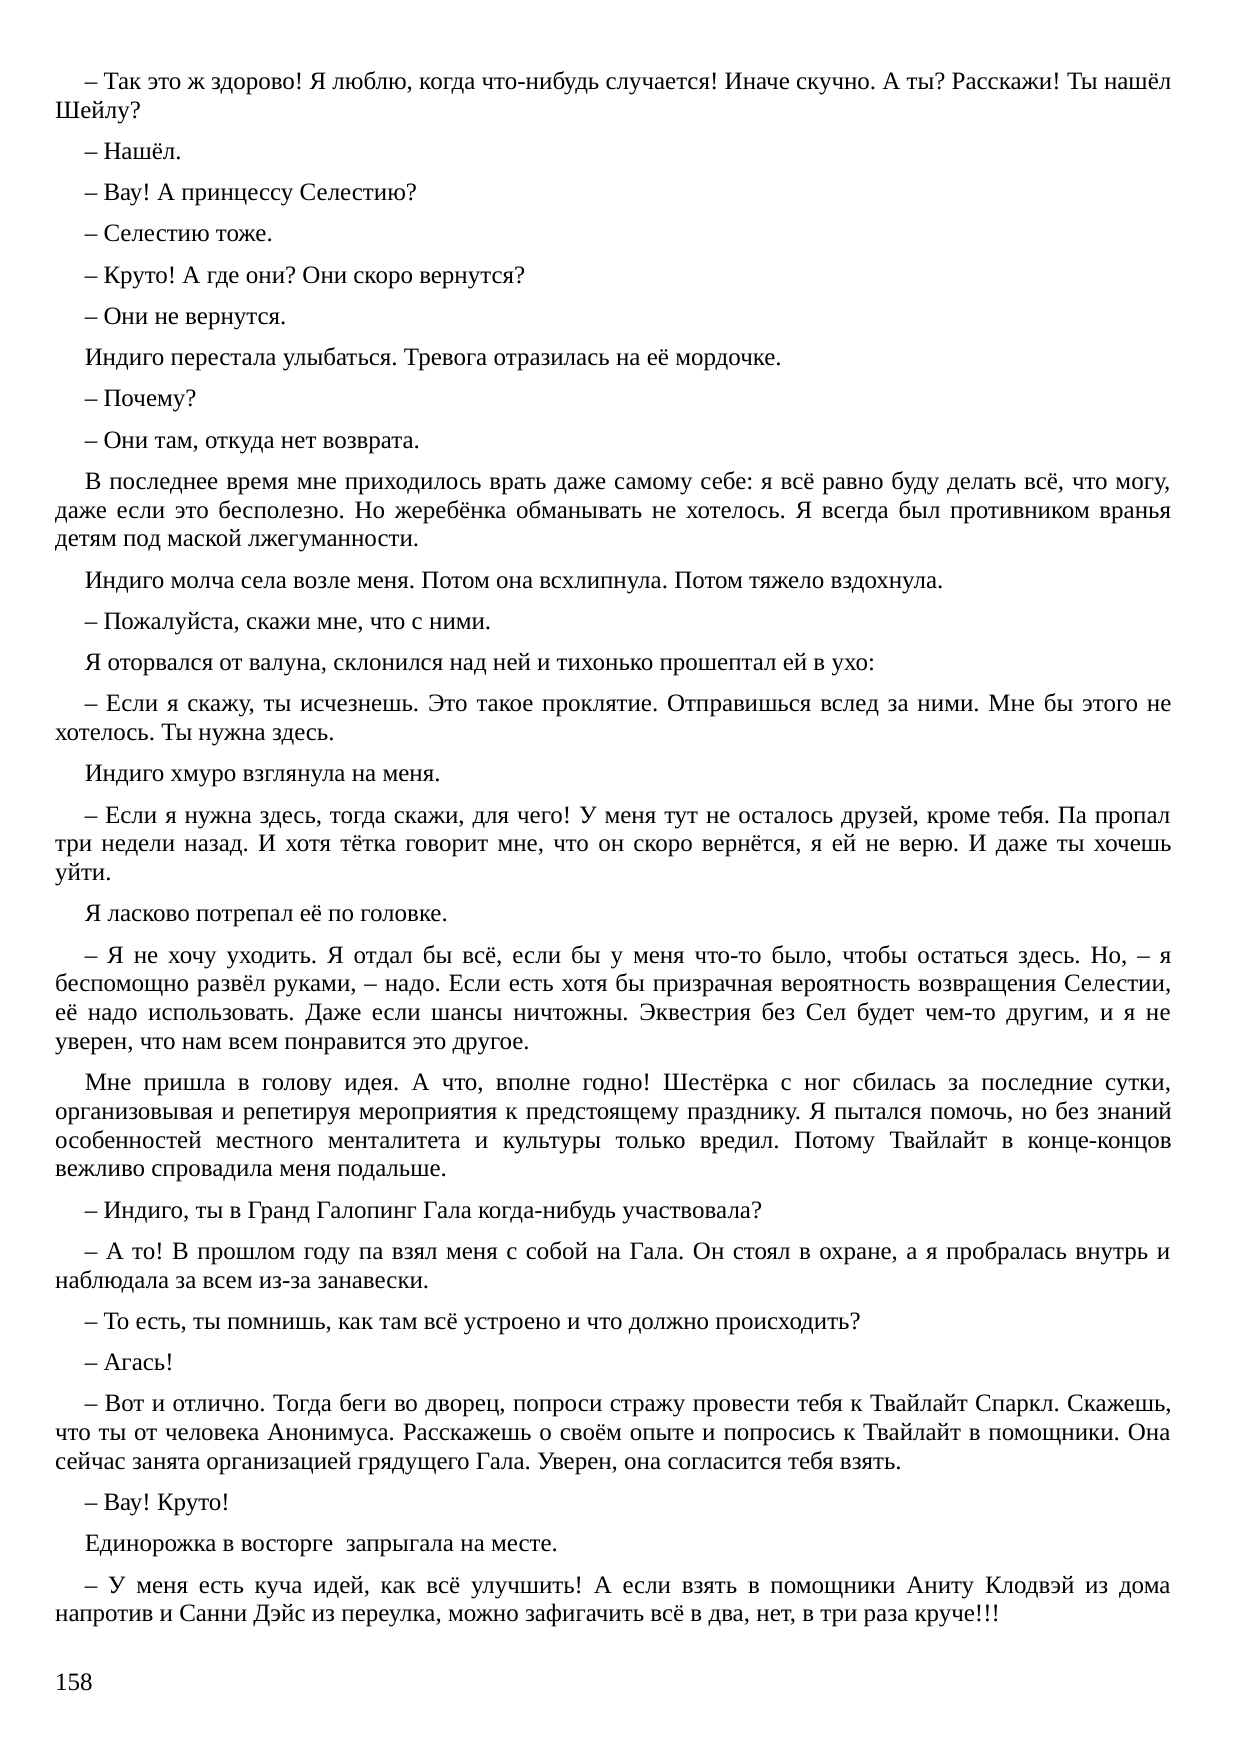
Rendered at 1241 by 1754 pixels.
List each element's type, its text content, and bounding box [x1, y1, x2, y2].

text – А то! В прошлом году па взял меня с собой на Гала. Он стоял в охране, а я пробралась внутрь и наблюдала за всем из-за занавески. [55, 1236, 1173, 1293]
text – Если я нужна здесь, тогда скажи, для чего! У меня тут не осталось друзей, кроме тебя. Па пропал три недели назад. И хотя тётка говорит мне, что он скоро вернётся, я ей не верю. И даже ты хочешь уйти. [55, 800, 1173, 886]
text Индиго молча села возле меня. Потом она всхлипнула. Потом тяжело вздохнула. [55, 565, 1173, 593]
text – Круто! А где они? Они скоро вернутся? [55, 260, 1173, 288]
text – Нашёл. [55, 136, 1173, 165]
text Единорожка в восторге запрыгала на месте. [55, 1528, 1173, 1557]
text – Пожалуйста, скажи мне, что с ними. [55, 606, 1173, 635]
text – У меня есть куча идей, как всё улучшить! А если взять в помощники Аниту Клодвэй из дома напротив и Санни Дэйс из переулка, можно зафигачить всё в два, нет, в три раза круче!!! [55, 1570, 1173, 1627]
text – Вау! Круто! [55, 1487, 1173, 1516]
text – Вот и отлично. Тогда беги во дворец, попроси стражу провести тебя к Твайлайт Спаркл. Скажешь, что ты от человека Анонимуса. Расскажешь о своём опыте и попросись к Твайлайт в помощники. Она сейчас занята организацией грядущего Гала. Уверен, она согласится тебя взять. [55, 1388, 1173, 1475]
text – Если я скажу, ты исчезнешь. Это такое проклятие. Отправишься вслед за ними. Мне бы этого не хотелось. Ты нужна здесь. [55, 688, 1173, 746]
text В последнее время мне приходилось врать даже самому себе: я всё равно буду делать всё, что могу, даже если это бесполезно. Но жеребёнка обманывать не хотелось. Я всегда был противником вранья детям под маской лжегуманности. [55, 466, 1173, 552]
text – То есть, ты помнишь, как там всё устроено и что должно происходить? [55, 1306, 1173, 1335]
text – Агась! [55, 1347, 1173, 1376]
text – Селестию тоже. [55, 218, 1173, 247]
text Я ласково потрепал её по головке. [55, 898, 1173, 927]
text Мне пришла в голову идея. А что, вполне годно! Шестёрка с ног сбилась за последние сутки, организовывая и репетируя мероприятия к предстоящему празднику. Я пытался помочь, но без знаний особенностей местного менталитета и культуры только вредил. Потому Твайлайт в конце-концов вежливо спровадила меня подальше. [55, 1067, 1173, 1182]
text Индиго хмуро взглянула на меня. [55, 758, 1173, 787]
text – Они там, откуда нет возврата. [55, 425, 1173, 453]
text – Так это ж здорово! Я люблю, когда что-нибудь случается! Иначе скучно. А ты? Расскажи! Ты нашёл Шейлу? [55, 66, 1173, 123]
text – Вау! А принцессу Селестию? [55, 177, 1173, 206]
text Индиго перестала улыбаться. Тревога отразилась на её мордочке. [55, 342, 1173, 371]
text – Почему? [55, 383, 1173, 412]
text – Они не вернутся. [55, 301, 1173, 330]
text Я оторвался от валуна, склонился над ней и тихонько прошептал ей в ухо: [55, 647, 1173, 676]
text – Я не хочу уходить. Я отдал бы всё, если бы у меня что-то было, чтобы остаться здесь. Но, – я беспомощно развёл руками, – надо. Если есть хотя бы призрачная вероятность возвращения Селестии, её надо использовать. Даже если шансы ничтожны. Эквестрия без Сел будет чем-то другим, и я не уверен, что нам всем понравится это другое. [55, 940, 1173, 1055]
text – Индиго, ты в Гранд Галопинг Гала когда-нибудь участвовала? [55, 1195, 1173, 1223]
